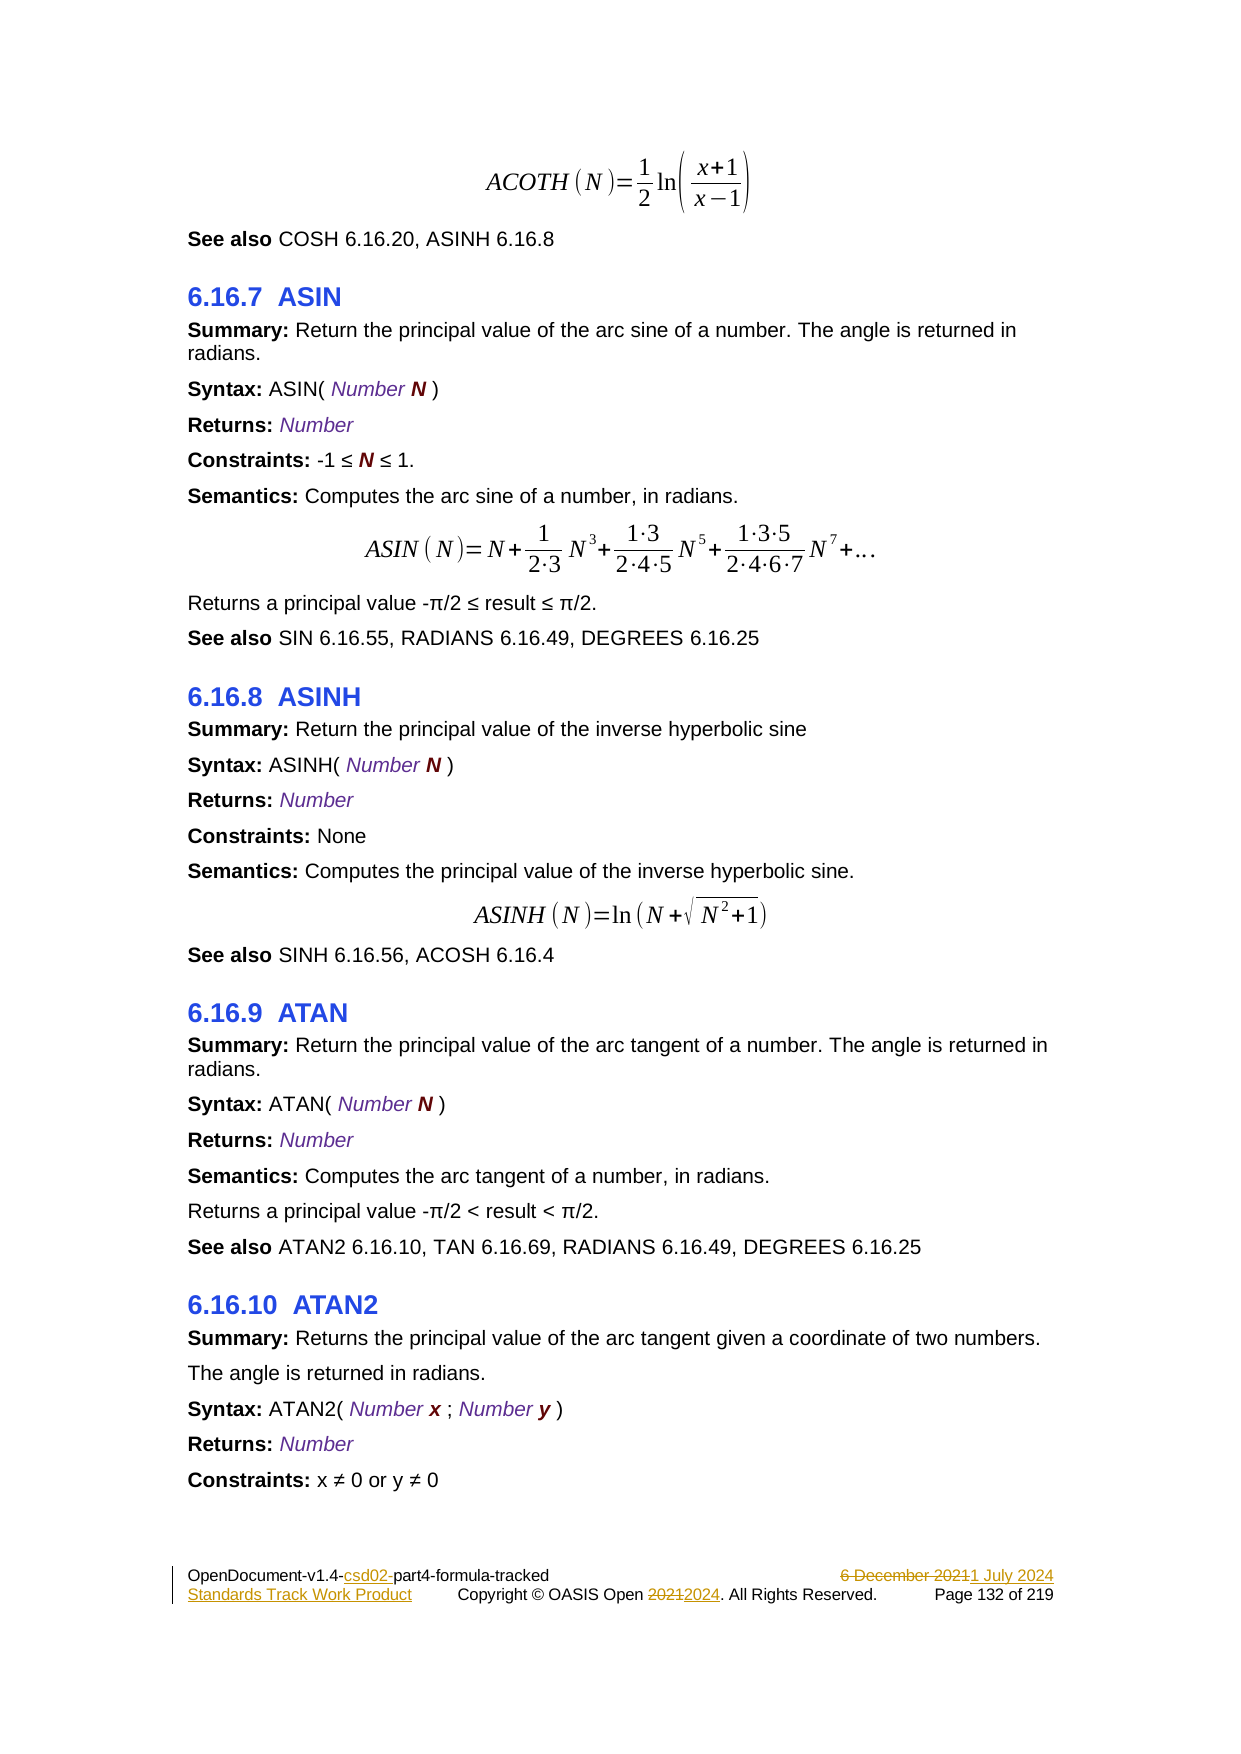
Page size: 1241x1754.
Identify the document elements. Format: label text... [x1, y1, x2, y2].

text Returns a principal value -π/2 < result < π/2. [187, 1200, 1053, 1223]
subtitle ATAN2 [187, 1290, 1053, 1320]
text Returns: Number [187, 1433, 1053, 1456]
text See also SIN 6.16.55, RADIANS 6.16.49, DEGREES 6.16.25 [187, 627, 1053, 650]
text Semantics: Computes the arc sine of a number, in radians. [187, 484, 1053, 508]
text Syntax: ATAN( Number N ) [187, 1093, 1053, 1116]
text Returns: Number [187, 1128, 1053, 1152]
text The angle is returned in radians. [187, 1362, 1053, 1385]
text See also ATAN2 6.16.10, TAN 6.16.69, RADIANS 6.16.49, DEGREES 6.16.25 [187, 1235, 1053, 1259]
text See also SINH 6.16.56, ACOSH 6.16.4 [187, 943, 1053, 967]
subtitle ASINH [187, 681, 1053, 711]
subtitle ASIN [187, 282, 1053, 312]
text See also COSH 6.16.20, ASINH 6.16.8 [187, 228, 1053, 251]
text Syntax: ASINH( Number N ) [187, 753, 1053, 777]
text Summary: Return the principal value of the inverse hyperbolic sine [187, 717, 1053, 741]
text Summary: Returns the principal value of the arc tangent given a coordinate of two numbers. [187, 1326, 1053, 1349]
text Summary: Return the principal value of the arc tangent of a number. The angle is returned in radians. [187, 1034, 1053, 1081]
text Constraints: x ≠ 0 or y ≠ 0 [187, 1468, 1053, 1492]
text Returns: Number [187, 413, 1053, 437]
text Returns a principal value -π/2 ≤ result ≤ π/2. [187, 591, 1053, 615]
text Syntax: ASIN( Number N ) [187, 377, 1053, 401]
text Constraints: -1 ≤ N ≤ 1. [187, 449, 1053, 472]
text Syntax: ATAN2( Number x ; Number y ) [187, 1397, 1053, 1421]
subtitle ATAN [187, 998, 1053, 1028]
text Semantics: Computes the arc tangent of a number, in radians. [187, 1164, 1053, 1188]
text Returns: Number [187, 789, 1053, 812]
text Constraints: None [187, 824, 1053, 848]
text Summary: Return the principal value of the arc sine of a number. The angle is returned in radians. [187, 318, 1053, 365]
text Semantics: Computes the principal value of the inverse hyperbolic sine. [187, 860, 1053, 883]
